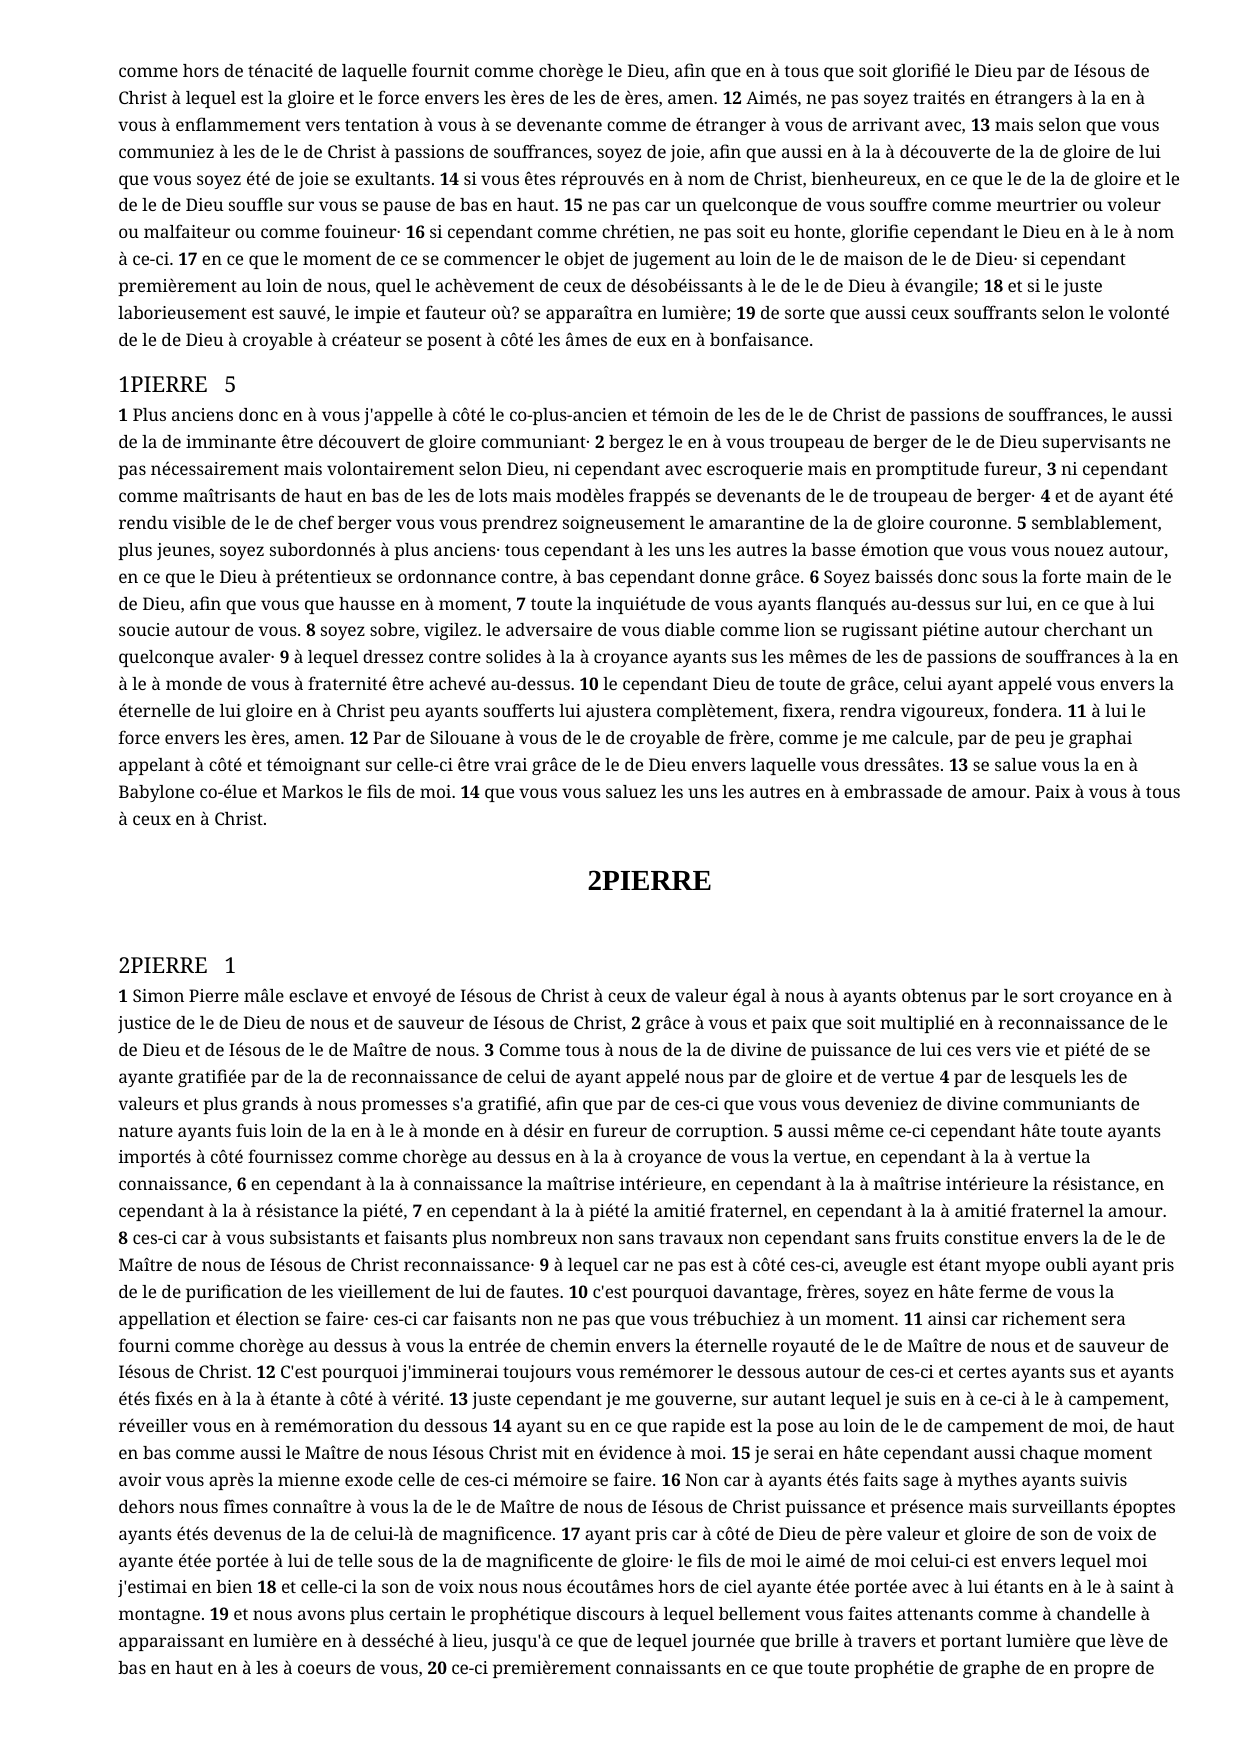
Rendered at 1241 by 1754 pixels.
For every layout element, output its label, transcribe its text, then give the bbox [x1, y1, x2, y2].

text comme hors de ténacité de laquelle fournit comme chorège le Dieu, afin que en à tous que soit glorifié le Dieu par de Iésous de Christ à lequel est la gloire et le force envers les ères de les de ères, amen. 12 Aimés, ne pas soyez traités en étrangers à la en à vous à enflammement vers tentation à vous à se devenante comme de étranger à vous de arrivant avec, 13 mais selon que vous communiez à les de le de Christ à passions de souffrances, soyez de joie, afin que aussi en à la à découverte de la de gloire de lui que vous soyez été de joie se exultants. 14 si vous êtes réprouvés en à nom de Christ, bienheureux, en ce que le de la de gloire et le de le de Dieu souffle sur vous se pause de bas en haut. 15 ne pas car un quelconque de vous souffre comme meurtrier ou voleur ou malfaiteur ou comme fouineur· 16 si cependant comme chrétien, ne pas soit eu honte, glorifie cependant le Dieu en à le à nom à ce-ci. 17 en ce que le moment de ce se commencer le objet de jugement au loin de le de maison de le de Dieu· si cependant premièrement au loin de nous, quel le achèvement de ceux de désobéissants à le de le de Dieu à évangile; 18 et si le juste laborieusement est sauvé, le impie et fauteur où? se apparaîtra en lumière; 19 de sorte que aussi ceux souffrants selon le volonté de le de Dieu à croyable à créateur se posent à côté les âmes de eux en à bonfaisance. [118, 59, 1181, 351]
text 2PIERRE 1 [118, 950, 1181, 980]
text 1 Plus anciens donc en à vous j'appelle à côté le co-plus-ancien et témoin de les de le de Christ de passions de souffrances, le aussi de la de imminante être découvert de gloire communiant· 2 bergez le en à vous troupeau de berger de le de Dieu supervisants ne pas nécessairement mais volontairement selon Dieu, ni cependant avec escroquerie mais en promptitude fureur, 3 ni cependant comme maîtrisants de haut en bas de les de lots mais modèles frappés se devenants de le de troupeau de berger· 4 et de ayant été rendu visible de le de chef berger vous vous prendrez soigneusement le amarantine de la de gloire couronne. 5 semblablement, plus jeunes, soyez subordonnés à plus anciens· tous cependant à les uns les autres la basse émotion que vous vous nouez autour, en ce que le Dieu à prétentieux se ordonnance contre, à bas cependant donne grâce. 6 Soyez baissés donc sous la forte main de le de Dieu, afin que vous que hausse en à moment, 7 toute la inquiétude de vous ayants flanqués au-dessus sur lui, en ce que à lui soucie autour de vous. 8 soyez sobre, vigilez. le adversaire de vous diable comme lion se rugissant piétine autour cherchant un quelconque avaler· 9 à lequel dressez contre solides à la à croyance ayants sus les mêmes de les de passions de souffrances à la en à le à monde de vous à fraternité être achevé au-dessus. 10 le cependant Dieu de toute de grâce, celui ayant appelé vous envers la éternelle de lui gloire en à Christ peu ayants soufferts lui ajustera complètement, fixera, rendra vigoureux, fondera. 11 à lui le force envers les ères, amen. 12 Par de Silouane à vous de le de croyable de frère, comme je me calcule, par de peu je graphai appelant à côté et témoignant sur celle-ci être vrai grâce de le de Dieu envers laquelle vous dressâtes. 13 se salue vous la en à Babylone co-élue et Markos le fils de moi. 14 que vous vous saluez les uns les autres en à embrassade de amour. Paix à vous à tous à ceux en à Christ. [118, 403, 1181, 830]
text 1PIERRE 5 [118, 369, 1181, 399]
subtitle 2PIERRE [118, 863, 1181, 896]
text 1 Simon Pierre mâle esclave et envoyé de Iésous de Christ à ceux de valeur égal à nous à ayants obtenus par le sort croyance en à justice de le de Dieu de nous et de sauveur de Iésous de Christ, 2 grâce à vous et paix que soit multiplié en à reconnaissance de le de Dieu et de Iésous de le de Maître de nous. 3 Comme tous à nous de la de divine de puissance de lui ces vers vie et piété de se ayante gratifiée par de la de reconnaissance de celui de ayant appelé nous par de gloire et de vertue 4 par de lesquels les de valeurs et plus grands à nous promesses s'a gratifié, afin que par de ces-ci que vous vous deveniez de divine communiants de nature ayants fuis loin de la en à le à monde en à désir en fureur de corruption. 5 aussi même ce-ci cependant hâte toute ayants importés à côté fournissez comme chorège au dessus en à la à croyance de vous la vertue, en cependant à la à vertue la connaissance, 6 en cependant à la à connaissance la maîtrise intérieure, en cependant à la à maîtrise intérieure la résistance, en cependant à la à résistance la piété, 7 en cependant à la à piété la amitié fraternel, en cependant à la à amitié fraternel la amour. 8 ces-ci car à vous subsistants et faisants plus nombreux non sans travaux non cependant sans fruits constitue envers la de le de Maître de nous de Iésous de Christ reconnaissance· 9 à lequel car ne pas est à côté ces-ci, aveugle est étant myope oubli ayant pris de le de purification de les vieillement de lui de fautes. 10 c'est pourquoi davantage, frères, soyez en hâte ferme de vous la appellation et élection se faire· ces-ci car faisants non ne pas que vous trébuchiez à un moment. 11 ainsi car richement sera fourni comme chorège au dessus à vous la entrée de chemin envers la éternelle royauté de le de Maître de nous et de sauveur de Iésous de Christ. 12 C'est pourquoi j'imminerai toujours vous remémorer le dessous autour de ces-ci et certes ayants sus et ayants étés fixés en à la à étante à côté à vérité. 13 juste cependant je me gouverne, sur autant lequel je suis en à ce-ci à le à campement, réveiller vous en à remémoration du dessous 14 ayant su en ce que rapide est la pose au loin de le de campement de moi, de haut en bas comme aussi le Maître de nous Iésous Christ mit en évidence à moi. 15 je serai en hâte cependant aussi chaque moment avoir vous après la mienne exode celle de ces-ci mémoire se faire. 16 Non car à ayants étés faits sage à mythes ayants suivis dehors nous fîmes connaître à vous la de le de Maître de nous de Iésous de Christ puissance et présence mais surveillants époptes ayants étés devenus de la de celui-là de magnificence. 17 ayant pris car à côté de Dieu de père valeur et gloire de son de voix de ayante étée portée à lui de telle sous de la de magnificente de gloire· le fils de moi le aimé de moi celui-ci est envers lequel moi j'estimai en bien 18 et celle-ci la son de voix nous nous écoutâmes hors de ciel ayante étée portée avec à lui étants en à le à saint à montagne. 19 et nous avons plus certain le prophétique discours à lequel bellement vous faites attenants comme à chandelle à apparaissant en lumière en à desséché à lieu, jusqu'à ce que de lequel journée que brille à travers et portant lumière que lève de bas en haut en à les à coeurs de vous, 20 ce-ci premièrement connaissants en ce que toute prophétie de graphe de en propre de [118, 984, 1181, 1679]
